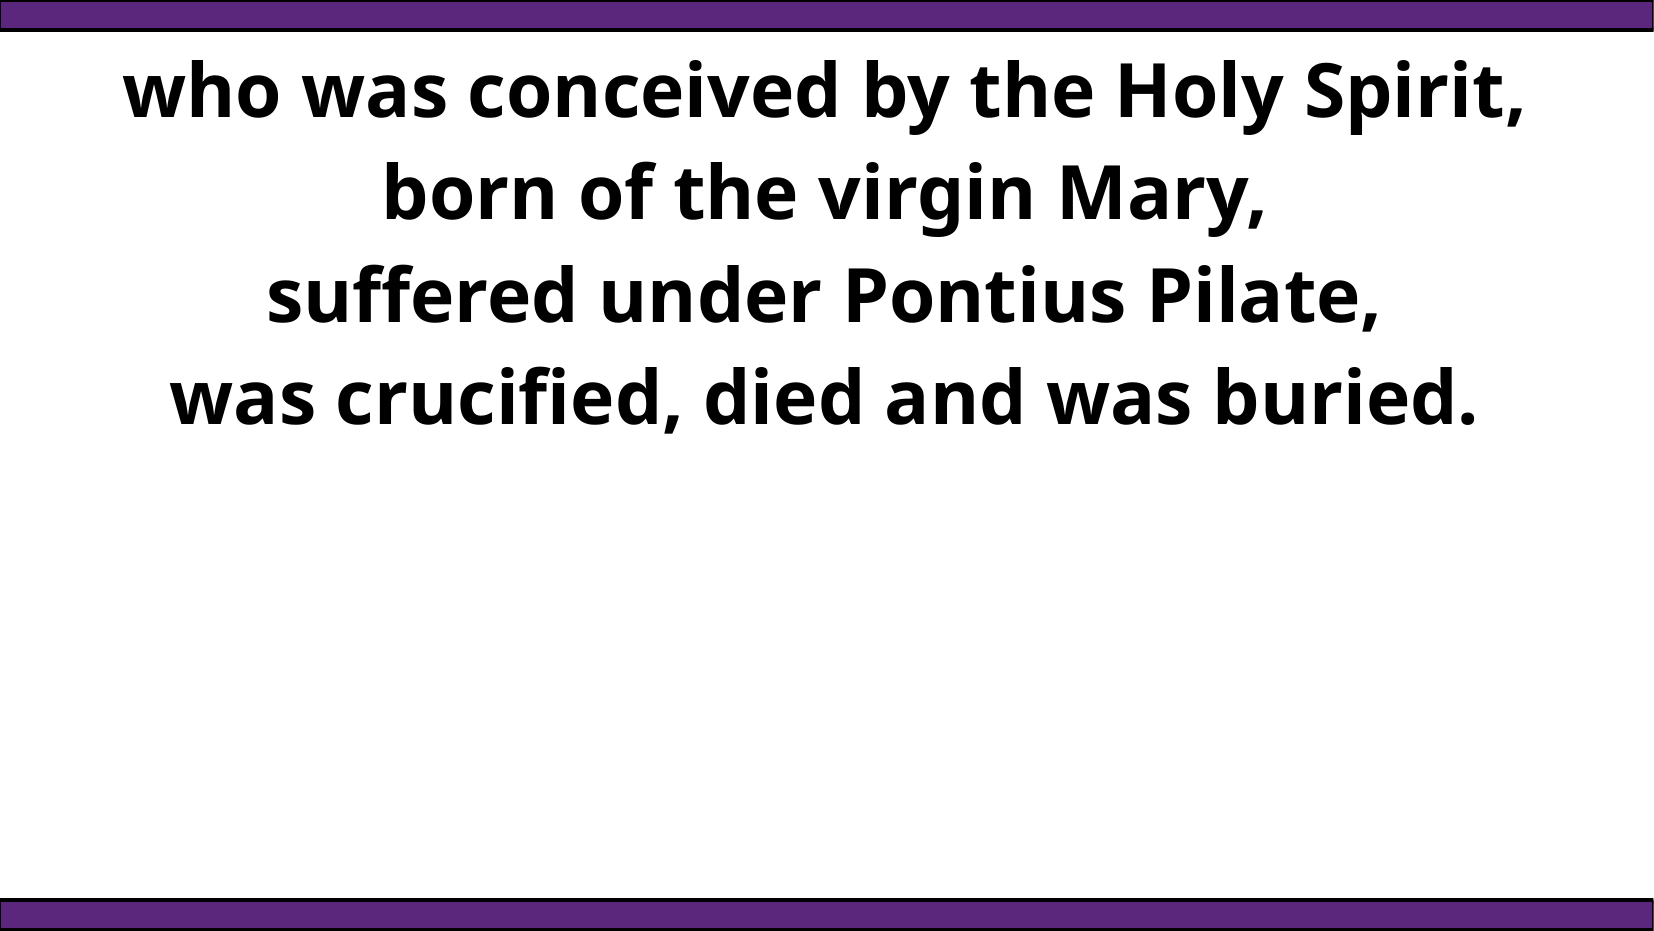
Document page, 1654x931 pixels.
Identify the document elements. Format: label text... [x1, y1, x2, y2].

picture [0, 31, 1654, 900]
text_box who was conceived by the Holy Spirit, born of the virgin Mary, suffered under Pontius Pilate, was crucified, died and was buried. [60, 30, 1591, 445]
text_box [0, 0, 1654, 31]
text_box [0, 900, 1654, 931]
